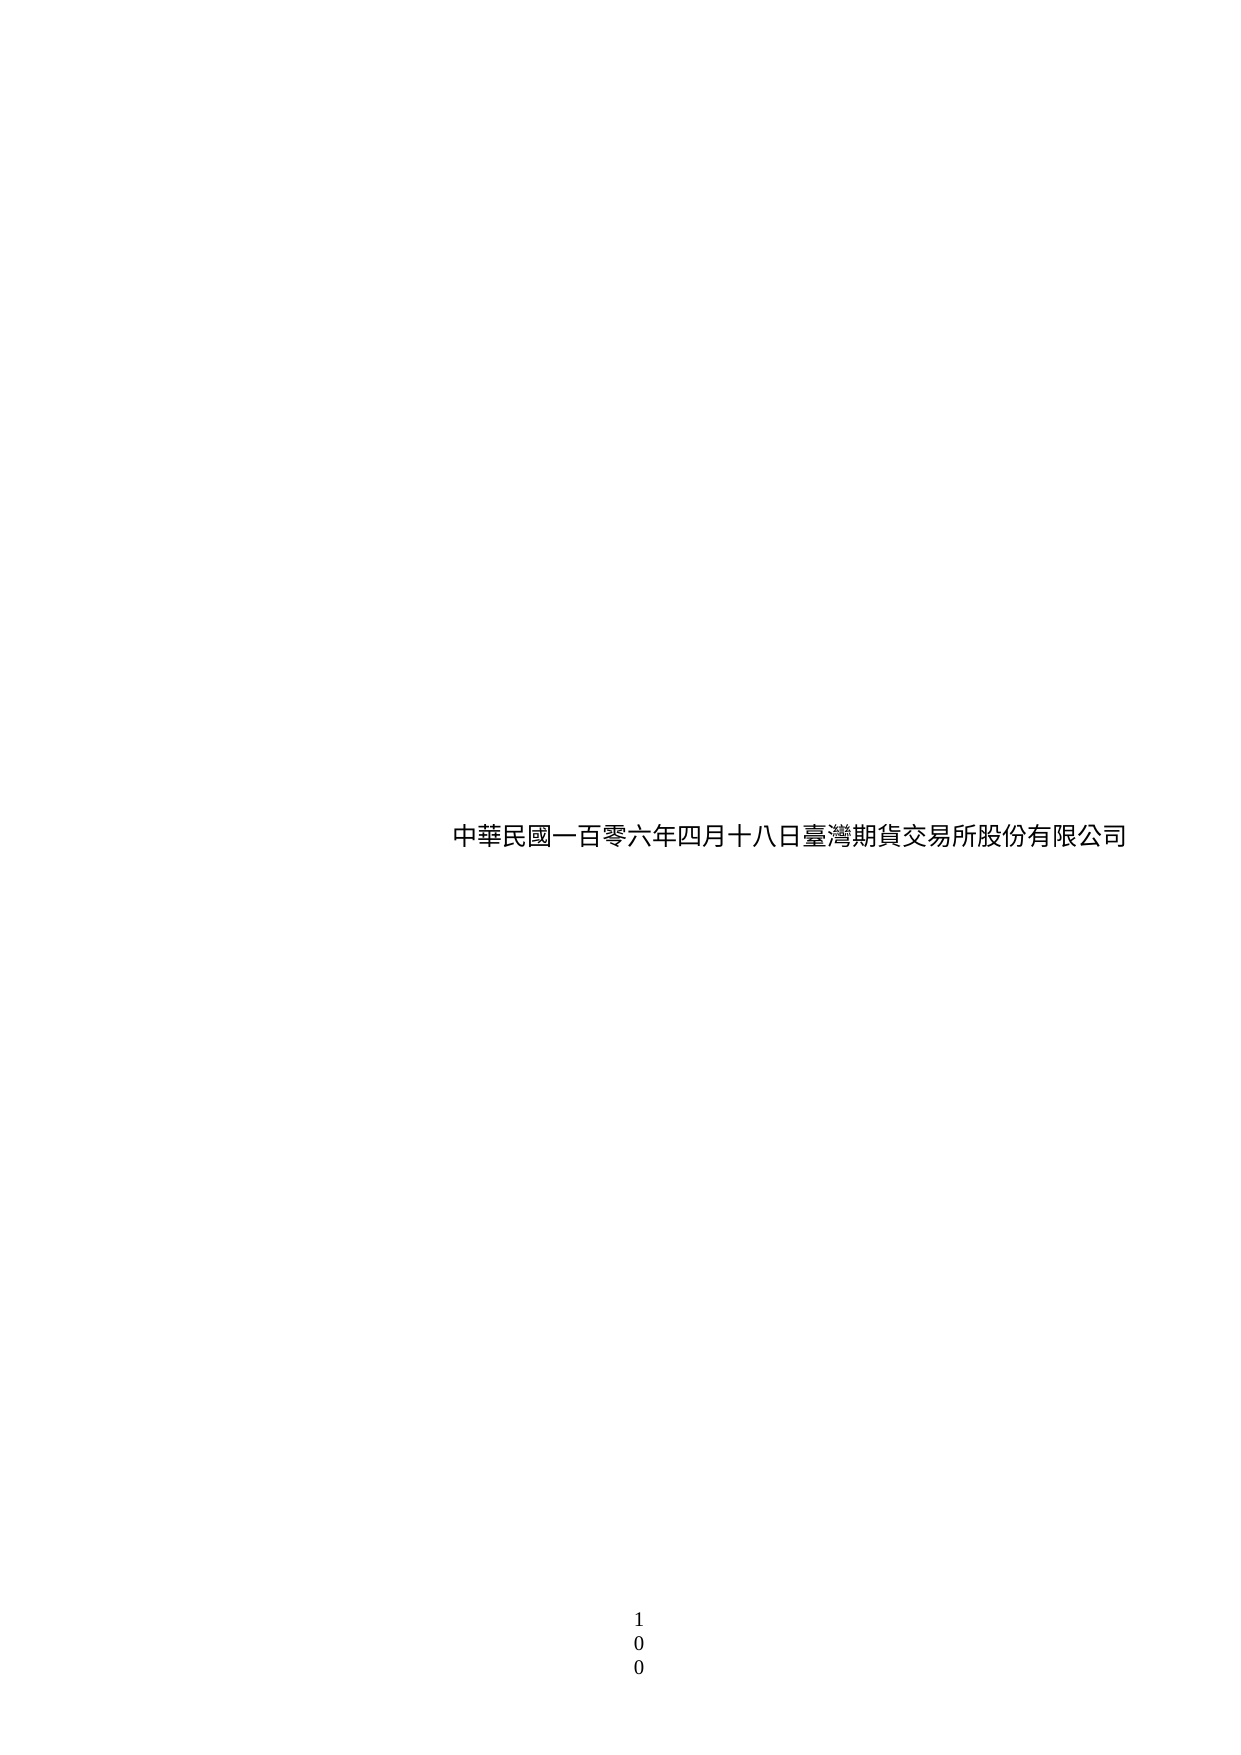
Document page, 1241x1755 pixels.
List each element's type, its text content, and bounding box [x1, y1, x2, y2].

text 中華民國一百零六年四月十八日臺灣期貨交易所股份有限公司 [277, 816, 1168, 852]
